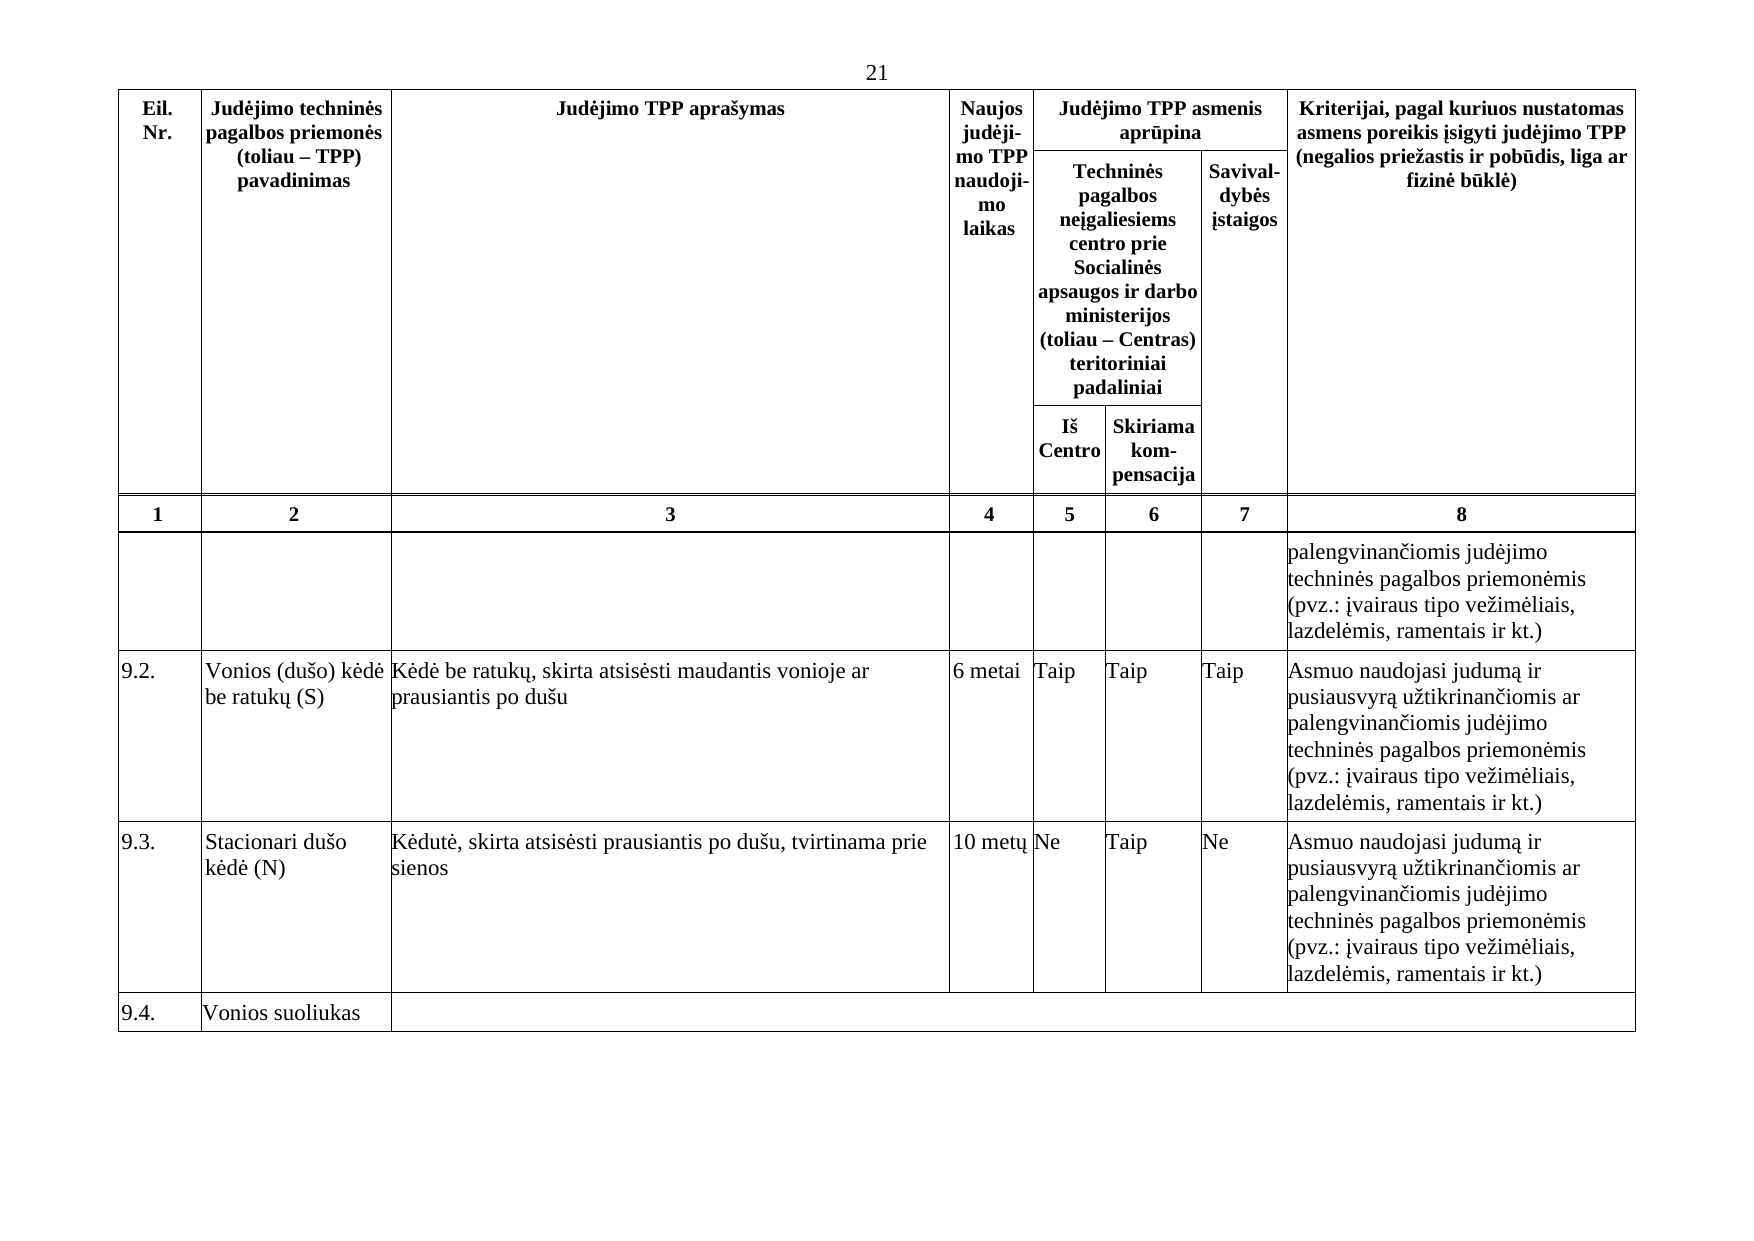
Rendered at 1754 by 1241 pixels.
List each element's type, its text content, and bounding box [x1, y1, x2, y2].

table_cell Asmuo naudojasi judumą ir pusiausvyrą užtikrinančiomis ar palengvinančiomis judėjimo techninės pagalbos priemonėmis (pvz.: įvairaus tipo vežimėliais, lazdelėmis, ramentais ir kt.) [1288, 651, 1635, 821]
table_cell Ne [1034, 822, 1105, 992]
table_header Eil. Nr. [119, 90, 201, 492]
table_cell Taip [1034, 651, 1105, 821]
table_cell Stacionari dušo kėdė (N) [202, 822, 391, 992]
table_cell 6 metai [950, 651, 1033, 821]
table_cell Iš Centro [1034, 406, 1105, 492]
table_cell Asmuo naudojasi judumą ir pusiausvyrą užtikrinančiomis ar palengvinančiomis judėjimo techninės pagalbos priemonėmis (pvz.: įvairaus tipo vežimėliais, lazdelėmis, ramentais ir kt.) [1288, 822, 1635, 992]
table_cell 9.4. [119, 993, 201, 1031]
table_cell [202, 533, 391, 650]
table_cell 4 [950, 496, 1033, 531]
table_cell 9.2. [119, 651, 201, 821]
table_cell palengvinančiomis judėjimo techninės pagalbos priemonėmis (pvz.: įvairaus tipo vežimėliais, lazdelėmis, ramentais ir kt.) [1288, 533, 1635, 650]
table_cell Taip [1106, 651, 1201, 821]
table_cell Vonios suoliukas [202, 993, 391, 1031]
table_cell Ne [1202, 822, 1287, 992]
table_cell [392, 533, 949, 650]
table_cell Savival-dybės įstaigos [1202, 151, 1287, 492]
table_header Kriterijai, pagal kuriuos nustatomas asmens poreikis įsigyti judėjimo TPP (negalios priežastis ir pobūdis, liga ar fizinė būklė) [1288, 90, 1635, 492]
table_cell 10 metų [950, 822, 1033, 992]
table_cell [1202, 533, 1287, 650]
table_cell Kėdė be ratukų, skirta atsisėsti maudantis vonioje ar prausiantis po dušu [392, 651, 949, 821]
table_cell Skiriama kom-pensacija [1106, 406, 1201, 492]
table_cell [950, 533, 1033, 650]
table_cell 1 [119, 496, 201, 531]
table_cell Taip [1106, 822, 1201, 992]
table_cell 8 [1288, 496, 1635, 531]
table_cell 2 [202, 496, 391, 531]
table_header Judėjimo TPP asmenis aprūpina [1034, 90, 1287, 149]
table_cell [1106, 533, 1201, 650]
table_cell 6 [1106, 496, 1201, 531]
table_cell [1034, 533, 1105, 650]
table_cell Taip [1202, 651, 1287, 821]
table_cell 9.3. [119, 822, 201, 992]
table_cell Kėdutė, skirta atsisėsti prausiantis po dušu, tvirtinama prie sienos [392, 822, 949, 992]
table_header Judėjimo techninės pagalbos priemonės (toliau – TPP) pavadinimas [202, 90, 391, 492]
table_header Judėjimo TPP aprašymas [392, 90, 949, 492]
table_cell [119, 533, 201, 650]
table_cell 3 [392, 496, 949, 531]
table_cell Vonios (dušo) kėdė be ratukų (S) [202, 651, 391, 821]
table_cell [392, 993, 1635, 1031]
table_cell 5 [1034, 496, 1105, 531]
table_cell 7 [1202, 496, 1287, 531]
table_header Naujos judėji- mo TPP naudoji-mo laikas [950, 90, 1033, 492]
table_cell Techninės pagalbos neįgaliesiems centro prie Socialinės apsaugos ir darbo ministerijos (toliau – Centras) teritoriniai padaliniai [1034, 151, 1201, 405]
